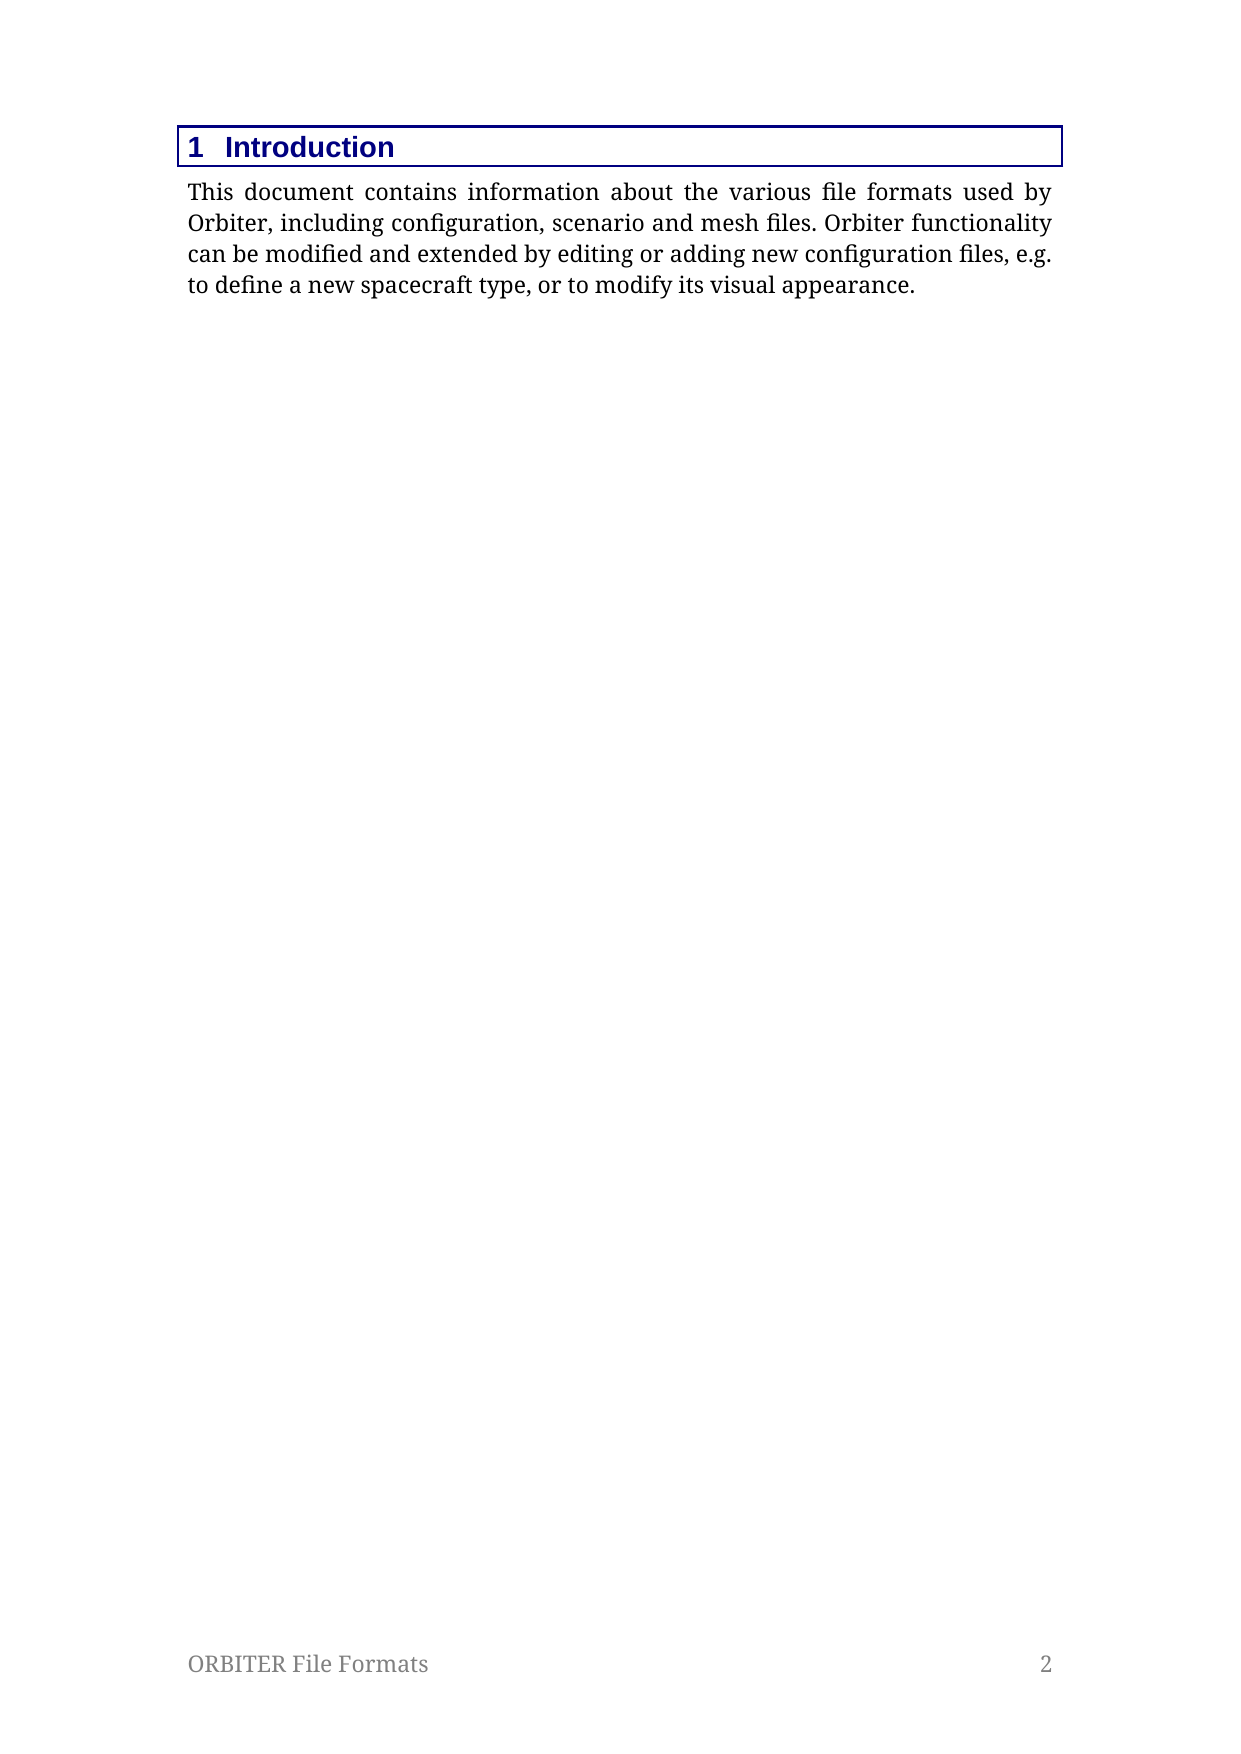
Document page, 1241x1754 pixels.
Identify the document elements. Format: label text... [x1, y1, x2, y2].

text This document contains information about the various file formats used by Orbiter, including configuration, scenario and mesh files. Orbiter functionality can be modified and extended by editing or adding new configuration files, e.g. to define a new spacecraft type, or to modify its visual appearance. [187, 176, 1053, 301]
subtitle Introduction [179, 128, 1061, 165]
